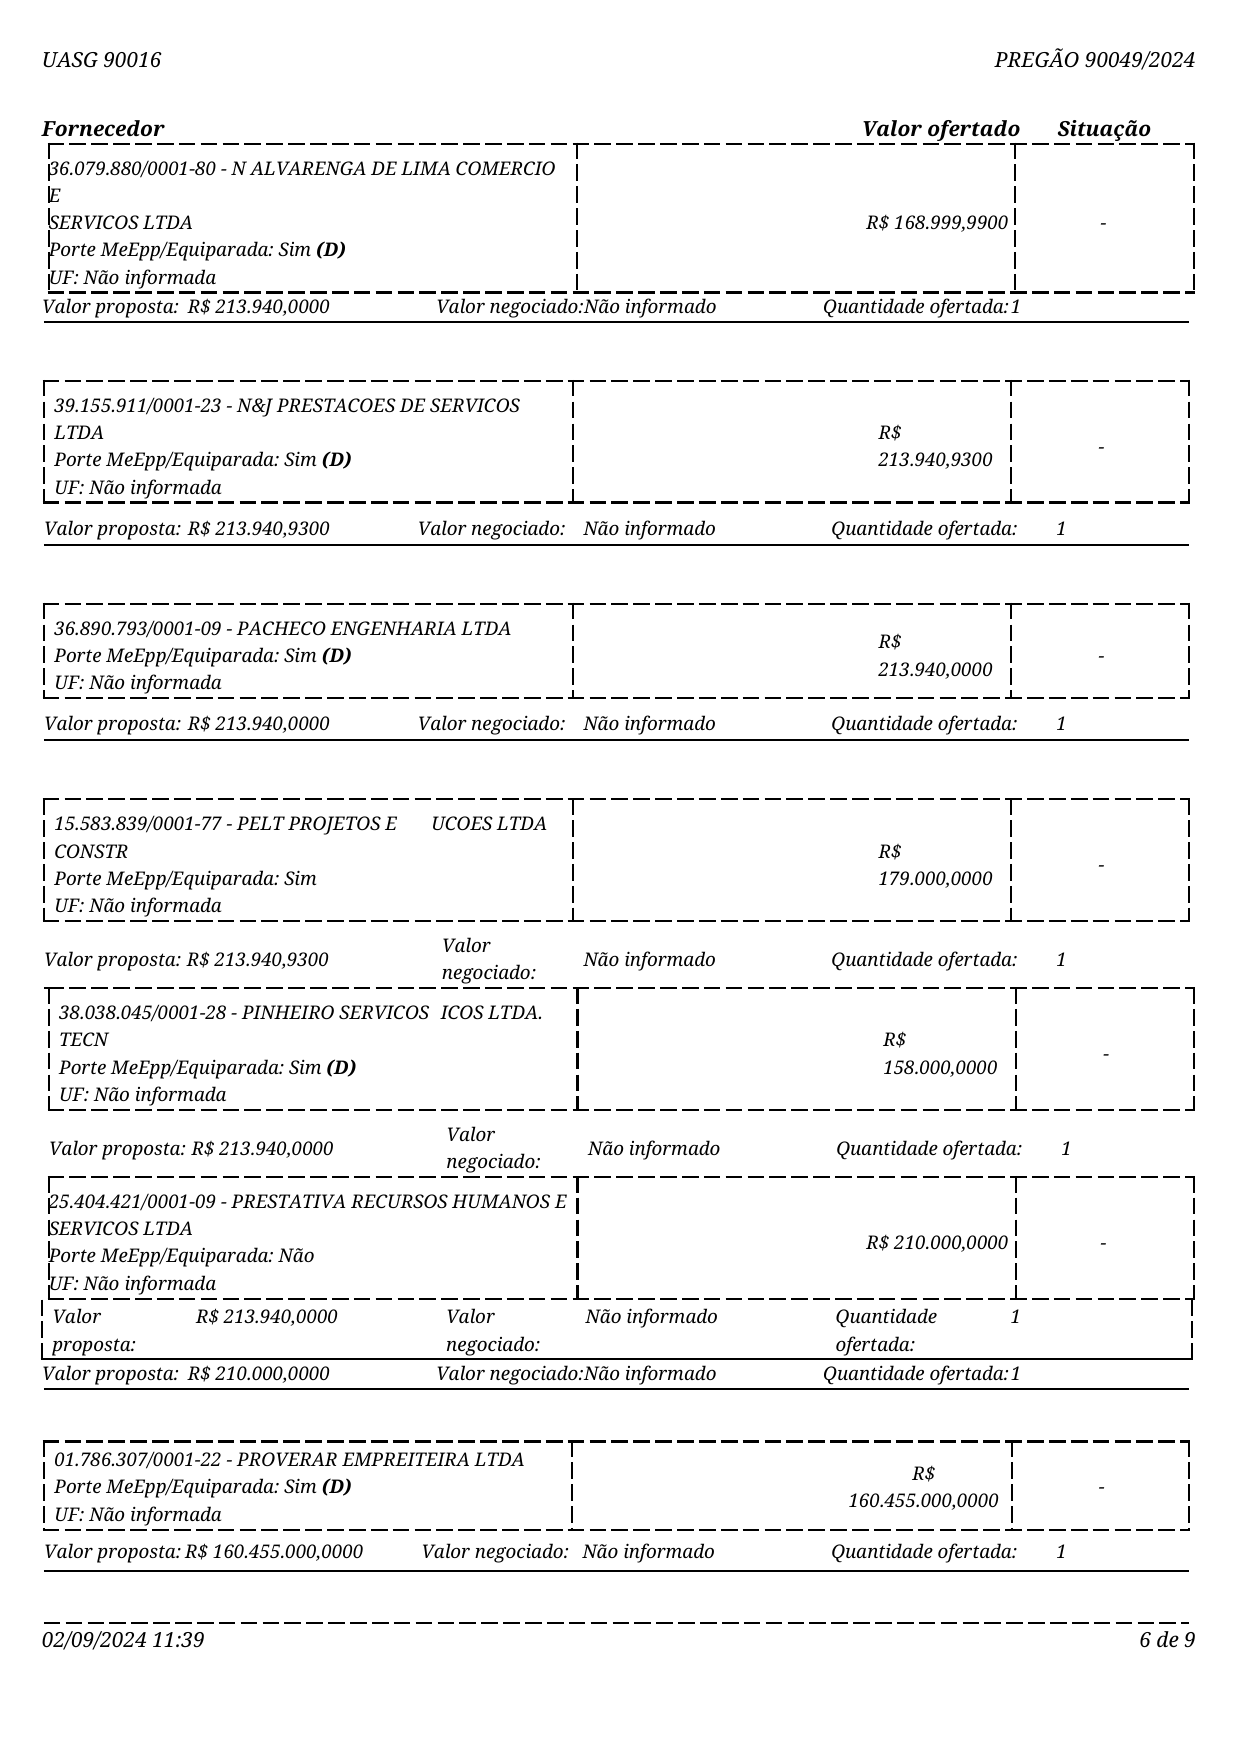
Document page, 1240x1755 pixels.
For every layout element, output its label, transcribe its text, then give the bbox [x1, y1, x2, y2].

table_cell [1189, 1529, 1194, 1569]
table_cell R$ 213.940,0000 [831, 603, 1011, 697]
table_cell [44, 741, 573, 798]
table_cell [573, 603, 831, 697]
table_header [44, 1390, 572, 1440]
table_header Valor proposta: [42, 1300, 196, 1358]
table_cell [573, 798, 831, 920]
table_cell R$ 160.455.000,0000 [831, 1440, 1012, 1528]
table_cell Valor proposta: R$ 213.940,9300 Valor negociado: [44, 501, 573, 544]
table_cell 36.890.793/0001-09 - PACHECO ENGENHARIA LTDA Porte MeEpp/Equiparada: Sim (D) UF: Não informada [44, 603, 573, 697]
table_cell [1189, 544, 1194, 603]
table_cell [578, 987, 836, 1109]
table_header 1 [1010, 1300, 1192, 1358]
table_cell [573, 546, 831, 603]
table_cell [44, 1572, 572, 1622]
table_cell [44, 546, 573, 603]
table_cell R$ 179.000,0000 [831, 798, 1011, 920]
table_cell 15.583.839/0001-77 - PELT PROJETOS E CONSTR Porte MeEpp/Equiparada: Sim UF: Não informada [44, 798, 442, 920]
text Valor proposta: R$ 213.940,0000 Valor negociado: Não informado Quantidade ofertada: 1 [42, 293, 1198, 319]
table_cell Quantidade ofertada: 1 [831, 697, 1189, 739]
table_cell [831, 741, 1189, 798]
table_cell - [1015, 143, 1194, 291]
table_cell 39.155.911/0001-23 - N&J PRESTACOES DE SERVICOS LTDA Porte MeEpp/Equiparada: Sim (D) UF: Não informada [44, 380, 573, 501]
table_cell [1189, 1570, 1194, 1622]
table_cell Valor proposta: R$ 213.940,9300 [44, 920, 442, 987]
table_cell Não informado [578, 1109, 836, 1176]
table_header [44, 323, 573, 380]
table_cell 38.038.045/0001-28 - PINHEIRO SERVICOS TECN Porte MeEpp/Equiparada: Sim (D) UF: Não informada [49, 987, 446, 1109]
table_header R$ 213.940,0000 [196, 1300, 446, 1358]
table_header [831, 323, 1189, 380]
table_header [1189, 321, 1194, 380]
table_cell 36.079.880/0001-80 - N ALVARENGA DE LIMA COMERCIO E SERVICOS LTDA Porte MeEpp/Equiparada: Sim (D) UF: Não informada [49, 143, 577, 291]
table_cell [1189, 798, 1194, 920]
table_cell 25.404.421/0001-09 - PRESTATIVA RECURSOS HUMANOS E SERVICOS LTDA Porte MeEpp/Equiparada: Não UF: Não informada [49, 1176, 577, 1297]
table_cell [1189, 920, 1194, 987]
table_cell Não informado [573, 501, 831, 544]
table_header [572, 1390, 831, 1440]
table_cell - [1011, 603, 1189, 697]
table_cell [44, 1109, 48, 1176]
table_cell [1189, 1440, 1194, 1528]
table_cell 01.786.307/0001-22 - PROVERAR EMPREITEIRA LTDA Porte MeEpp/Equiparada: Sim (D) UF: Não informada [44, 1440, 572, 1528]
table_cell [572, 1440, 831, 1528]
table_cell Valor negociado: [446, 1109, 577, 1176]
table_cell R$ 210.000,0000 [578, 1176, 1016, 1297]
table_cell Não informado [573, 697, 831, 739]
table_cell [573, 741, 831, 798]
table_cell - [1011, 798, 1189, 920]
table_cell [831, 1572, 1188, 1622]
table_cell Quantidade ofertada: 1 [836, 1109, 1194, 1176]
table_cell R$ 168.999,9900 [577, 143, 1014, 291]
table_header [1189, 1388, 1194, 1440]
table_cell Valor proposta: R$ 213.940,0000 Valor negociado: [44, 697, 573, 739]
table_cell Quantidade ofertada: 1 [831, 920, 1189, 987]
table_cell ICOS LTDA. [446, 987, 577, 1109]
table_cell UCOES LTDA [442, 798, 573, 920]
table_cell [1189, 739, 1194, 798]
table_cell [1189, 501, 1194, 544]
table_header [831, 1390, 1188, 1440]
table_header [573, 323, 831, 380]
table_cell Não informado [573, 920, 831, 987]
table_header Valor negociado: [446, 1300, 585, 1358]
table_cell - [1012, 1440, 1188, 1528]
table_cell [1189, 603, 1194, 697]
table_cell [1189, 697, 1194, 739]
table_cell [1189, 380, 1194, 501]
table_cell - [1016, 987, 1194, 1109]
text Valor proposta: R$ 210.000,0000 Valor negociado: Não informado Quantidade ofertada: 1 [42, 1360, 1198, 1386]
table_cell Quantidade ofertada: 1 [831, 501, 1189, 544]
table_cell Não informado [572, 1529, 831, 1569]
table_cell - [1011, 380, 1189, 501]
table_cell Valor negociado: [442, 920, 573, 987]
table_cell [831, 546, 1189, 603]
table_header Quantidade ofertada: [835, 1300, 1010, 1358]
table_cell Valor proposta: R$ 160.455.000,0000 Valor negociado: [44, 1529, 572, 1569]
table_cell [44, 143, 48, 291]
table_cell Valor proposta: R$ 213.940,0000 [49, 1109, 446, 1176]
table_cell [573, 380, 831, 501]
table_cell [572, 1572, 831, 1622]
table_cell [44, 989, 48, 1109]
table_header Não informado [585, 1300, 835, 1358]
table_cell R$ 213.940,9300 [831, 380, 1011, 501]
table_cell Quantidade ofertada: 1 [831, 1529, 1188, 1569]
table_cell - [1016, 1176, 1194, 1297]
table_cell [44, 1176, 48, 1297]
table_cell R$ 158.000,0000 [836, 987, 1016, 1109]
